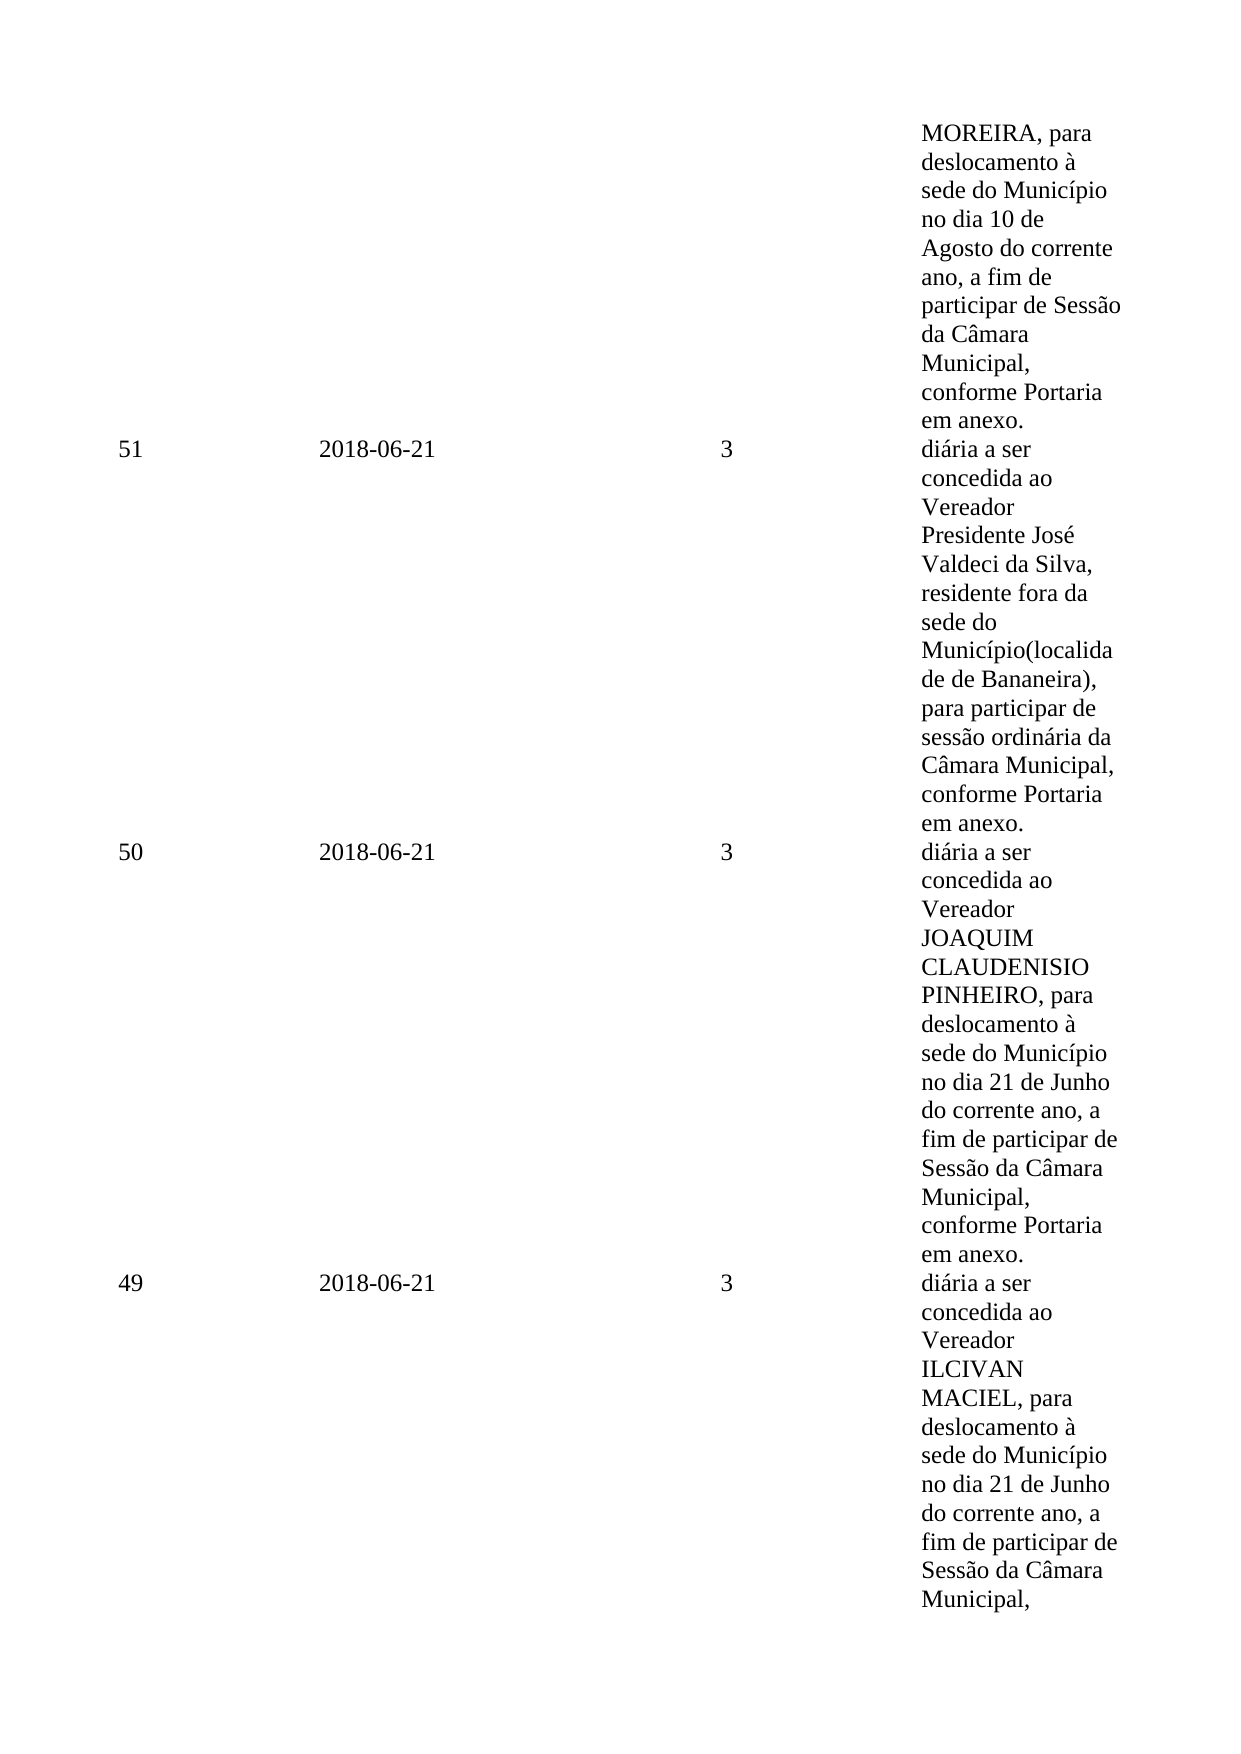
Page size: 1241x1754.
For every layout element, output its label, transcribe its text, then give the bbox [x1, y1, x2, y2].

table_cell [520, 434, 720, 837]
table_cell [319, 118, 519, 434]
table_cell [520, 837, 720, 1268]
table_cell 3 [720, 1268, 921, 1613]
table_cell 2018-06-21 [319, 434, 519, 837]
table_cell [520, 1268, 720, 1613]
table_cell diária a ser concedida ao Vereador Presidente José Valdeci da Silva, residente fora da sede do Município(localidade de Bananeira), para participar de sessão ordinária da Câmara Municipal, conforme Portaria em anexo. [921, 434, 1122, 837]
table_cell diária a ser concedida ao Vereador JOAQUIM CLAUDENISIO PINHEIRO, para deslocamento à sede do Município no dia 21 de Junho do corrente ano, a fim de participar de Sessão da Câmara Municipal, conforme Portaria em anexo. [921, 837, 1122, 1268]
table_cell 51 [118, 434, 319, 837]
table_cell 2018-06-21 [319, 1268, 519, 1613]
table_cell MOREIRA, para deslocamento à sede do Município no dia 10 de Agosto do corrente ano, a fim de participar de Sessão da Câmara Municipal, conforme Portaria em anexo. [921, 118, 1122, 434]
table_cell 49 [118, 1268, 319, 1613]
table_cell [720, 118, 921, 434]
table_cell 3 [720, 434, 921, 837]
table_cell [118, 118, 319, 434]
table_cell 2018-06-21 [319, 837, 519, 1268]
table_cell 3 [720, 837, 921, 1268]
table_cell 50 [118, 837, 319, 1268]
table_cell [520, 118, 720, 434]
table_cell diária a ser concedida ao Vereador ILCIVAN MACIEL, para deslocamento à sede do Município no dia 21 de Junho do corrente ano, a fim de participar de Sessão da Câmara Municipal, [921, 1268, 1122, 1613]
